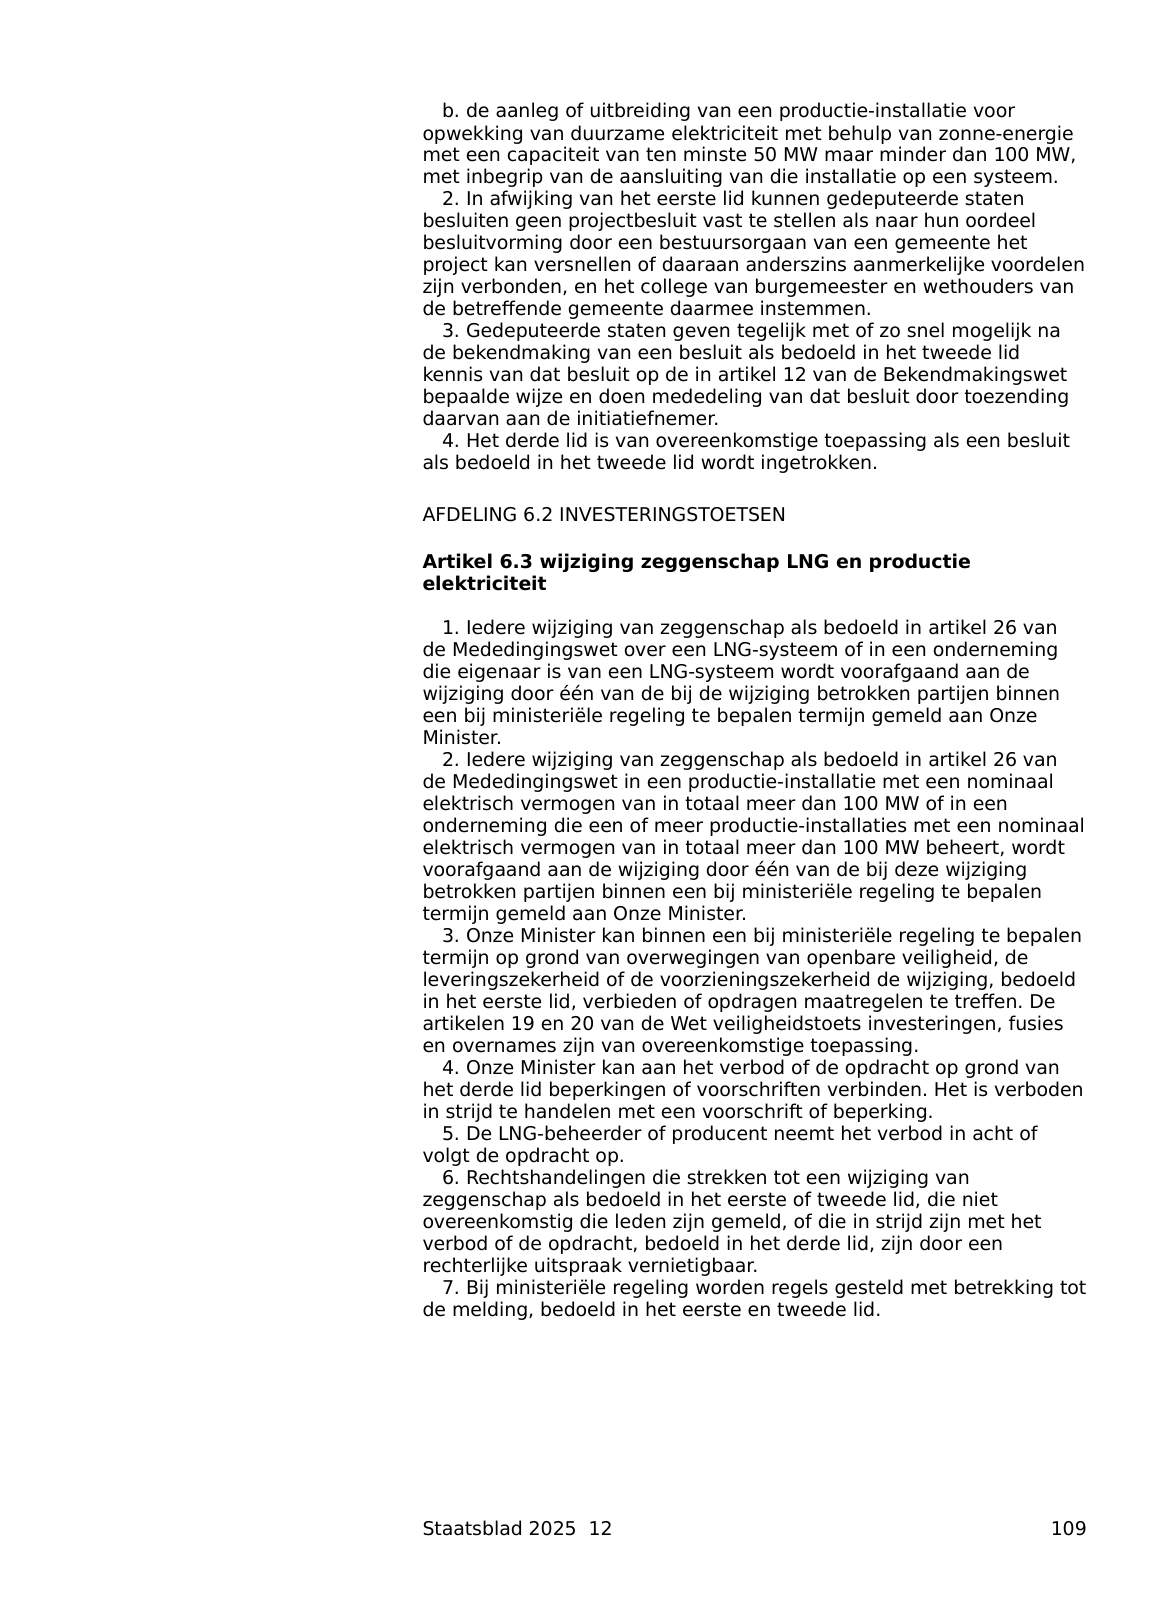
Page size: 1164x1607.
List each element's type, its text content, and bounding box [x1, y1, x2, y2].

text 7. Bij ministeriële regeling worden regels gesteld met betrekking tot de melding, bedoeld in het eerste en tweede lid. [422, 1277, 1087, 1321]
text 5. De LNG-beheerder of producent neemt het verbod in acht of volgt de opdracht op. [422, 1123, 1087, 1167]
text b. de aanleg of uitbreiding van een productie-installatie voor opwekking van duurzame elektriciteit met behulp van zonne-energie met een capaciteit van ten minste 50 MW maar minder dan 100 MW, met inbegrip van de aansluiting van die installatie op een systeem. [422, 100, 1087, 188]
text 6. Rechtshandelingen die strekken tot een wijziging van zeggenschap als bedoeld in het eerste of tweede lid, die niet overeenkomstig die leden zijn gemeld, of die in strijd zijn met het verbod of de opdracht, bedoeld in het derde lid, zijn door een rechterlijke uitspraak vernietigbaar. [422, 1167, 1087, 1277]
text 4. Onze Minister kan aan het verbod of de opdracht op grond van het derde lid beperkingen of voorschriften verbinden. Het is verboden in strijd te handelen met een voorschrift of beperking. [422, 1057, 1087, 1123]
text 4. Het derde lid is van overeenkomstige toepassing als een besluit als bedoeld in het tweede lid wordt ingetrokken. [422, 430, 1087, 474]
text 3. Onze Minister kan binnen een bij ministeriële regeling te bepalen termijn op grond van overwegingen van openbare veiligheid, de leveringszekerheid of de voorzieningszekerheid de wijziging, bedoeld in het eerste lid, verbieden of opdragen maatregelen te treffen. De artikelen 19 en 20 van de Wet veiligheidstoets investeringen, fusies en overnames zijn van overeenkomstige toepassing. [422, 925, 1087, 1057]
text 1. Iedere wijziging van zeggenschap als bedoeld in artikel 26 van de Mededingingswet over een LNG-systeem of in een onderneming die eigenaar is van een LNG-systeem wordt voorafgaand aan de wijziging door één van de bij de wijziging betrokken partijen binnen een bij ministeriële regeling te bepalen termijn gemeld aan Onze Minister. [422, 617, 1087, 749]
subtitle Artikel 6.3 wijziging zeggenschap LNG en productie elektriciteit [422, 551, 1087, 595]
text 3. Gedeputeerde staten geven tegelijk met of zo snel mogelijk na de bekendmaking van een besluit als bedoeld in het tweede lid kennis van dat besluit op de in artikel 12 van de Bekendmakingswet bepaalde wijze en doen mededeling van dat besluit door toezending daarvan aan de initiatiefnemer. [422, 320, 1087, 430]
text 2. Iedere wijziging van zeggenschap als bedoeld in artikel 26 van de Mededingingswet in een productie-installatie met een nominaal elektrisch vermogen van in totaal meer dan 100 MW of in een onderneming die een of meer productie-installaties met een nominaal elektrisch vermogen van in totaal meer dan 100 MW beheert, wordt voorafgaand aan de wijziging door één van de bij deze wijziging betrokken partijen binnen een bij ministeriële regeling te bepalen termijn gemeld aan Onze Minister. [422, 749, 1087, 925]
subtitle AFDELING 6.2 INVESTERINGSTOETSEN [422, 504, 1087, 526]
text 2. In afwijking van het eerste lid kunnen gedeputeerde staten besluiten geen projectbesluit vast te stellen als naar hun oordeel besluitvorming door een bestuursorgaan van een gemeente het project kan versnellen of daaraan anderszins aanmerkelijke voordelen zijn verbonden, en het college van burgemeester en wethouders van de betreffende gemeente daarmee instemmen. [422, 188, 1087, 320]
